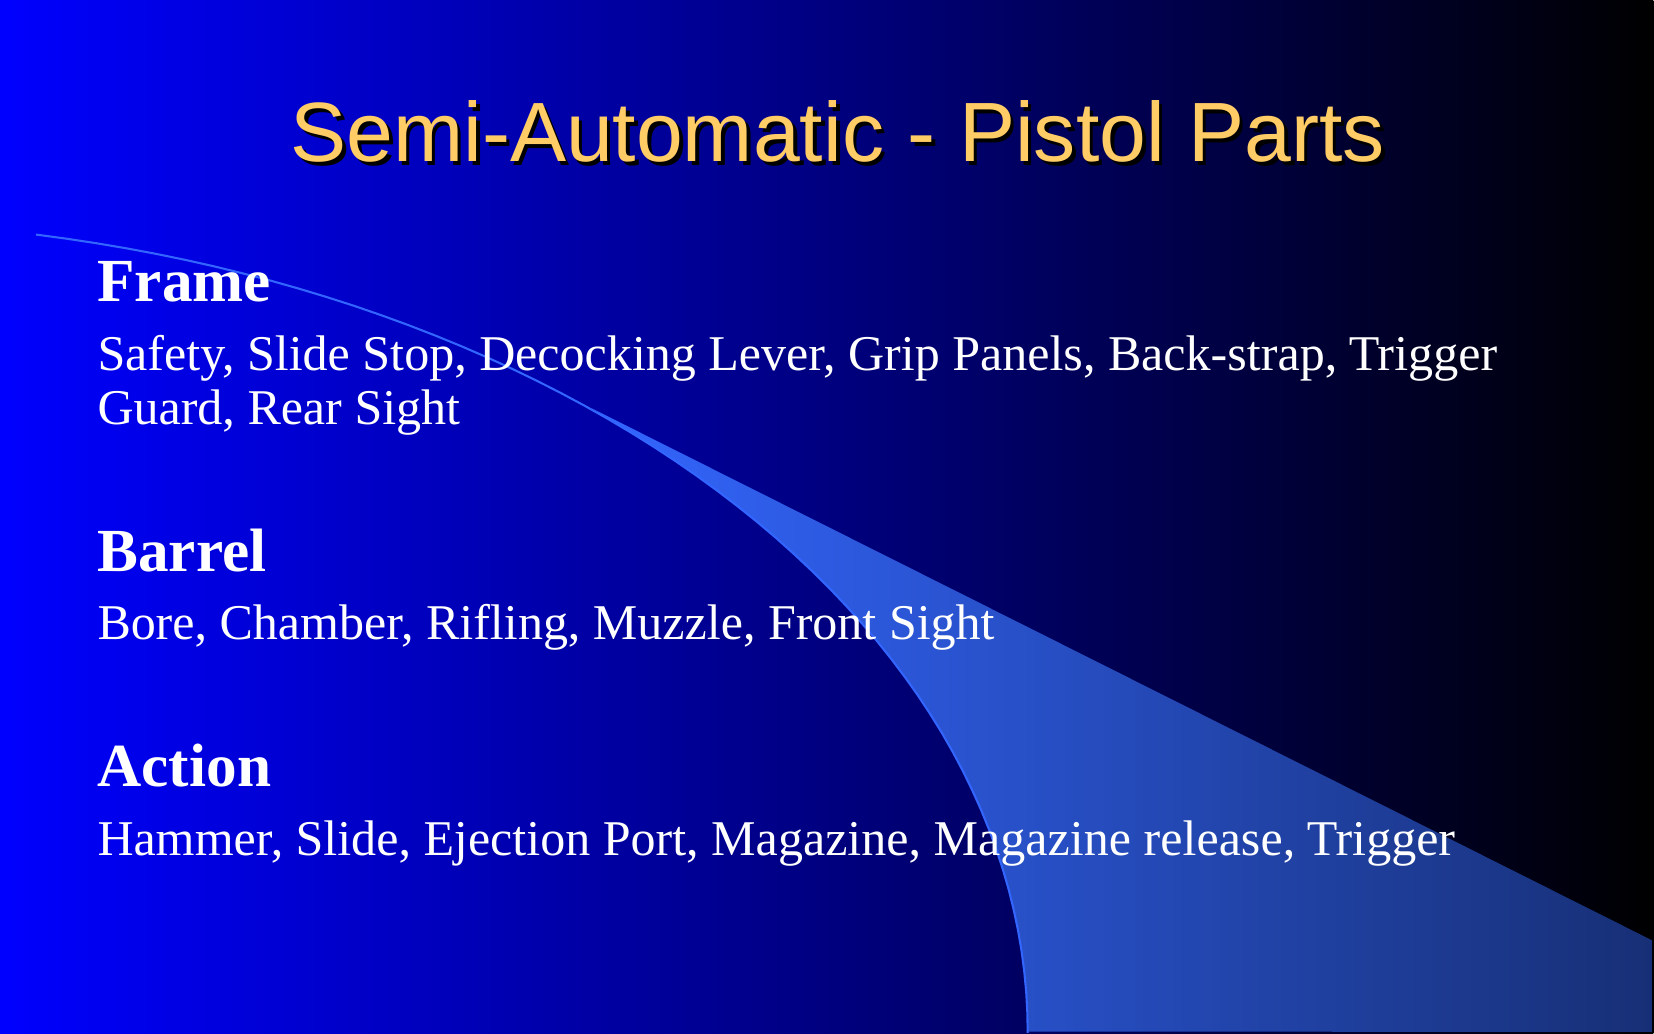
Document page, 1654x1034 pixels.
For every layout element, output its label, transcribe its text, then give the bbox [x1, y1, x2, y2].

title Semi-Automatic - Pistol Parts [82, 41, 1571, 214]
list Frame Safety, Slide Stop, Decocking Lever, Grip Panels, Back-strap, Trigger Guard, Rear Sight Barrel Bore, Chamber, Rifling, Muzzle, Front Sight Action Hammer, Slide, Ejection Port, Magazine, Magazine release, Trigger [82, 241, 1571, 924]
